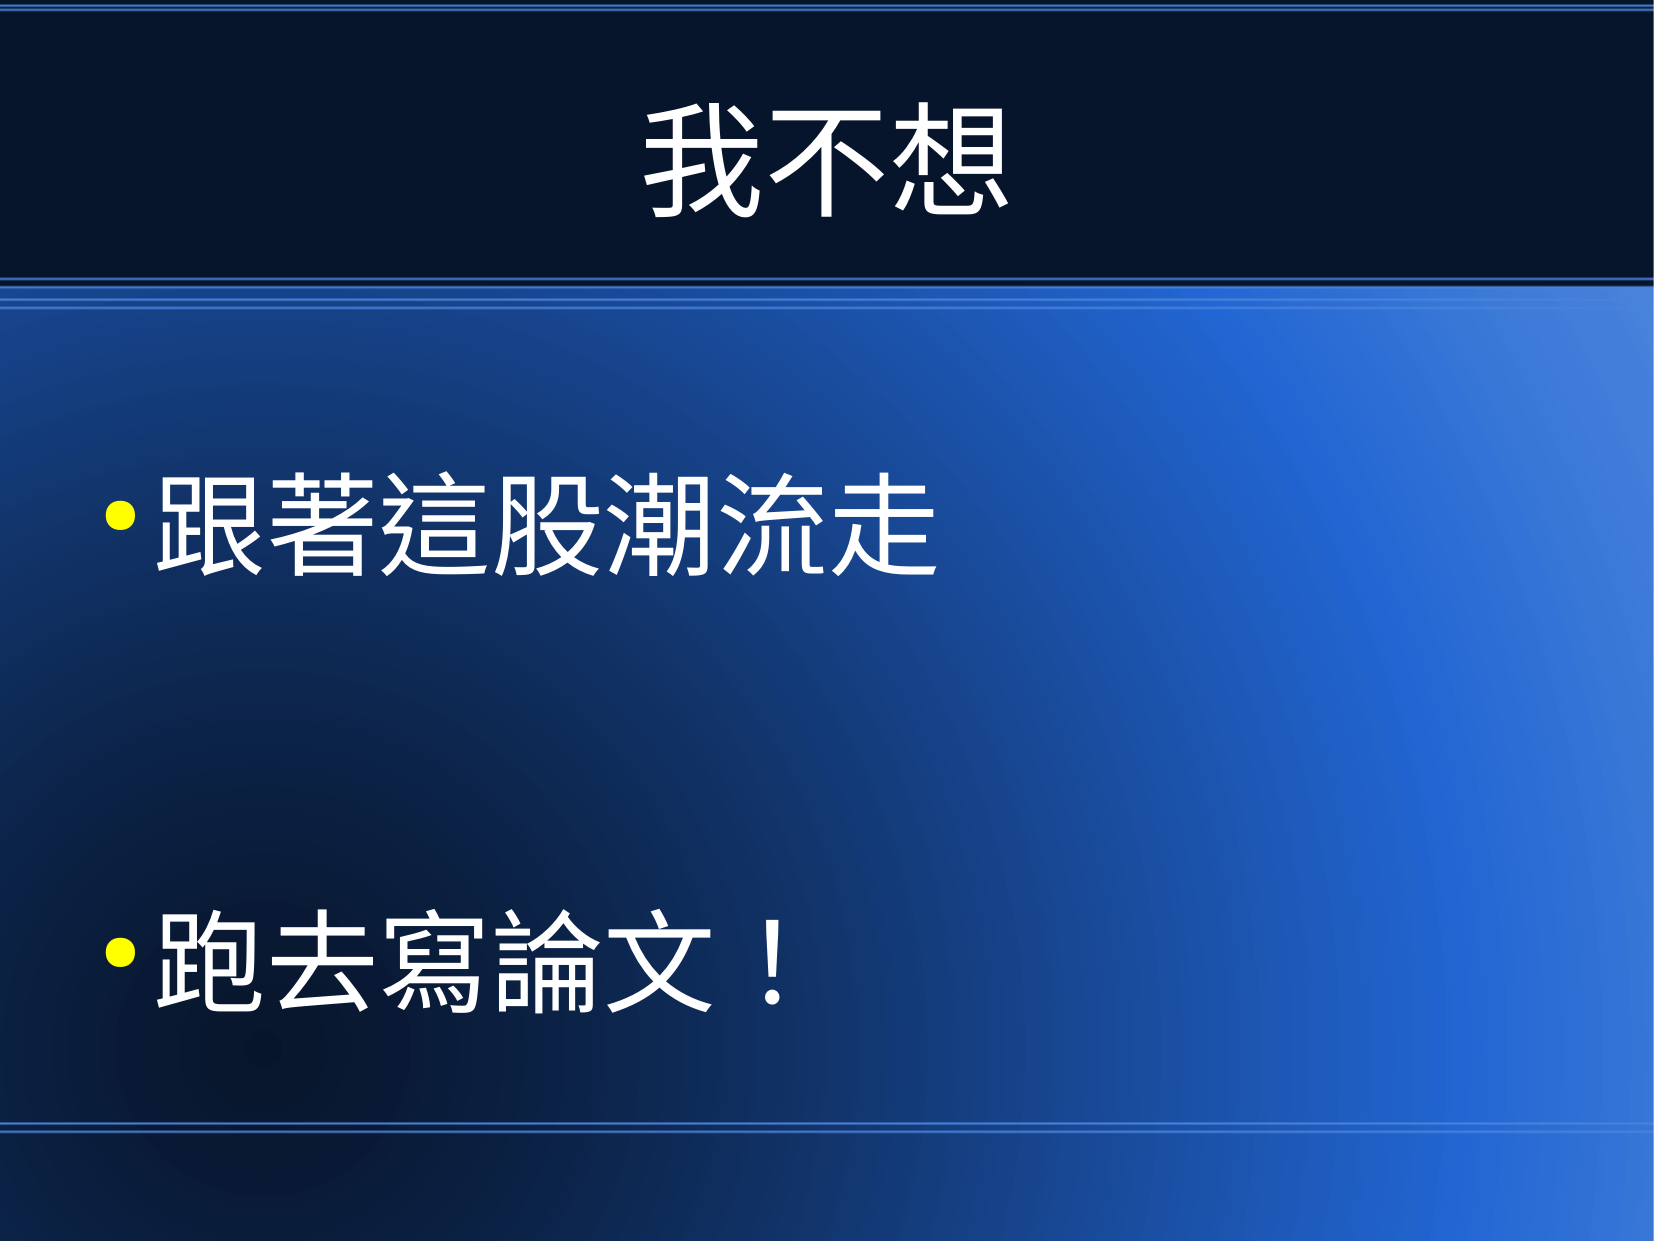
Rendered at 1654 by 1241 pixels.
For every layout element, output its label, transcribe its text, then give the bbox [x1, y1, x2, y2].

picture [0, 0, 1654, 1241]
title 我不想 [82, 49, 1571, 257]
list 跟著這股潮流走 跑去寫論文！ [82, 355, 1571, 1241]
